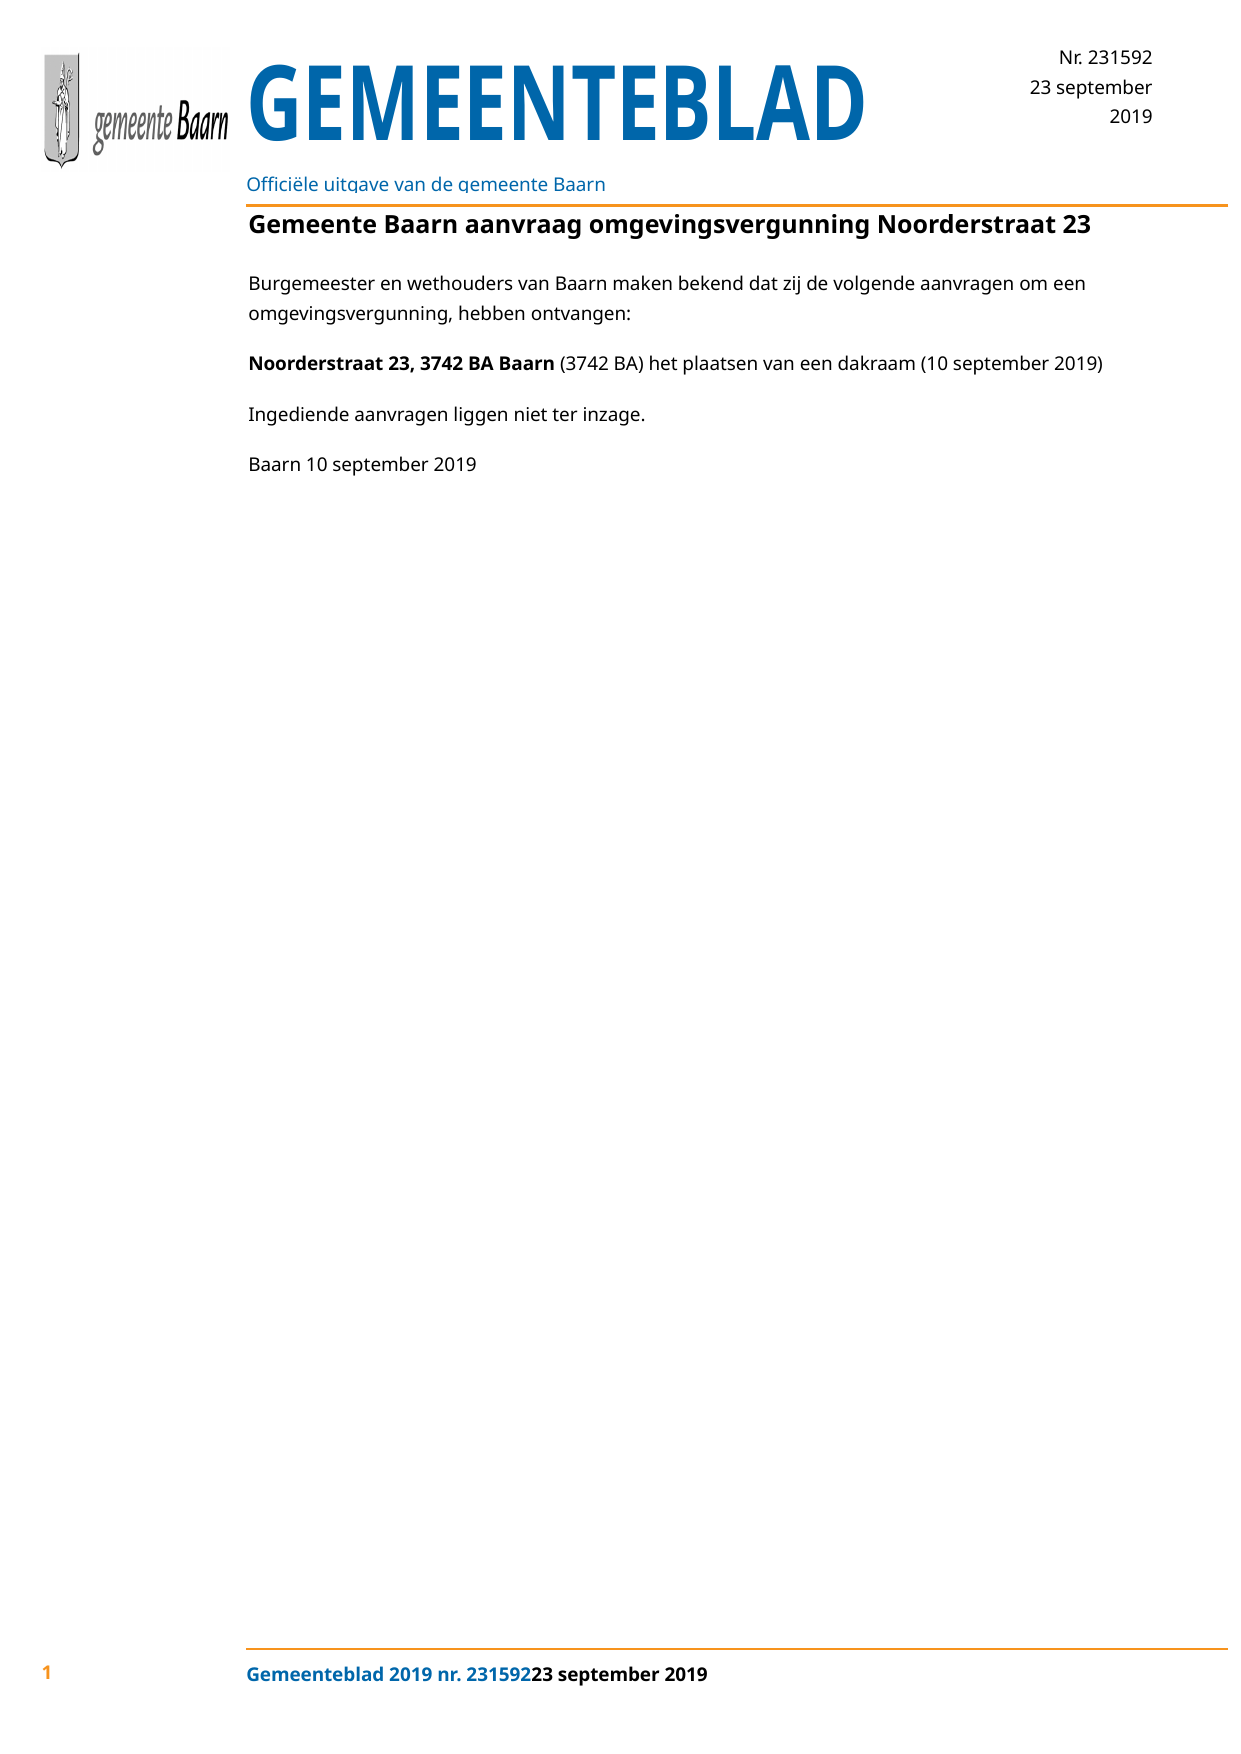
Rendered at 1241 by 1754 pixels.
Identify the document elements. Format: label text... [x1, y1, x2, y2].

text Gemeente Baarn aanvraag omgevingsvergunning Noorderstraat 23 [248, 207, 1152, 241]
text Noorderstraat 23, 3742 BA Baarn (3742 BA) het plaatsen van een dakraam (10 september 2019) [248, 350, 1152, 376]
text Baarn 10 september 2019 [248, 451, 1152, 477]
text Burgemeester en wethouders van Baarn maken bekend dat zij de volgende aanvragen om een omgevingsvergunning, hebben ontvangen: [248, 270, 1152, 326]
picture [41, 47, 231, 172]
text Ingediende aanvragen liggen niet ter inzage. [248, 401, 1152, 426]
